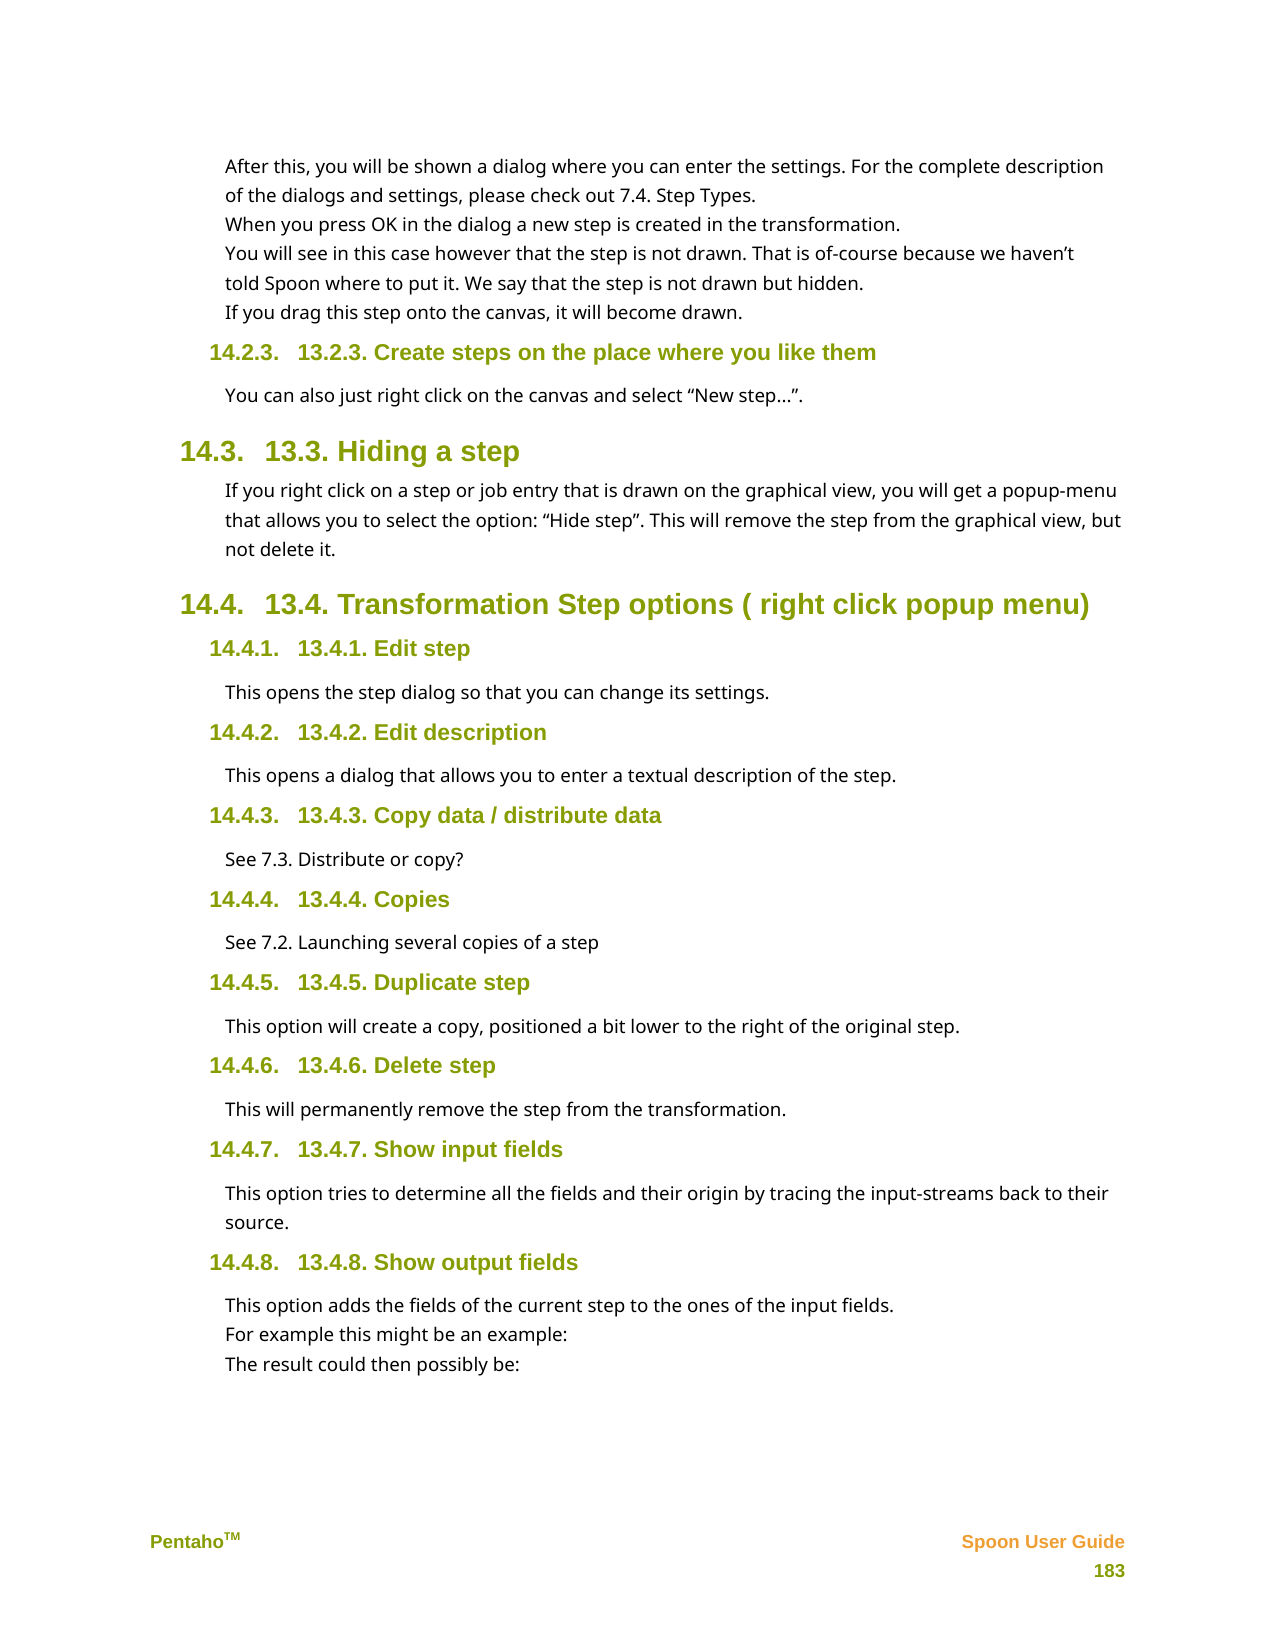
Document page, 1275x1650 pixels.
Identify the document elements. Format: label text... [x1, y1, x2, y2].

text If you drag this step onto the canvas, it will become drawn. [225, 296, 1125, 325]
text This opens a dialog that allows you to enter a textual description of the step. [225, 759, 1125, 789]
subtitle 13.2.3. Create steps on the place where you like them [209, 332, 1125, 367]
subtitle 13.3. Hiding a step [179, 433, 1125, 468]
text If you right click on a step or job entry that is drawn on the graphical view, you will get a popup-menu that allows you to select the option: “Hide step”. This will remove the step from the graphical view, but not delete it. [225, 474, 1125, 562]
subtitle 13.4.4. Copies [209, 879, 1125, 914]
text You can also just right click on the canvas and select “New step...”. [225, 379, 1125, 408]
text This option tries to determine all the fields and their origin by tracing the input-streams back to their source. [225, 1177, 1125, 1235]
text For example this might be an example: [225, 1318, 1125, 1348]
text This will permanently remove the step from the transformation. [225, 1093, 1125, 1122]
text This option will create a copy, positioned a bit lower to the right of the original step. [225, 1010, 1125, 1039]
subtitle 13.4. Transformation Step options ( right click popup menu) [179, 587, 1125, 622]
subtitle 13.4.3. Copy data / distribute data [209, 796, 1125, 831]
text See 7.2. Launching several copies of a step [225, 926, 1125, 956]
text This option adds the fields of the current step to the ones of the input fields. [225, 1289, 1125, 1318]
text When you press OK in the dialog a new step is created in the transformation. [225, 208, 1125, 237]
text told Spoon where to put it. We say that the step is not drawn but hidden. [225, 267, 1125, 296]
subtitle 13.4.6. Delete step [209, 1046, 1125, 1081]
subtitle 13.4.2. Edit description [209, 712, 1125, 747]
text See 7.3. Distribute or copy? [225, 843, 1125, 872]
text You will see in this case however that the step is not drawn. That is of-course because we haven’t [225, 237, 1125, 267]
text The result could then possibly be: [225, 1348, 1125, 1377]
subtitle 13.4.8. Show output fields [209, 1242, 1125, 1277]
text After this, you will be shown a dialog where you can enter the settings. For the complete description of the dialogs and settings, please check out 7.4. Step Types. [225, 150, 1125, 208]
subtitle 13.4.7. Show input fields [209, 1129, 1125, 1164]
subtitle 13.4.5. Duplicate step [209, 963, 1125, 997]
subtitle 13.4.1. Edit step [209, 629, 1125, 664]
text This opens the step dialog so that you can change its settings. [225, 676, 1125, 705]
